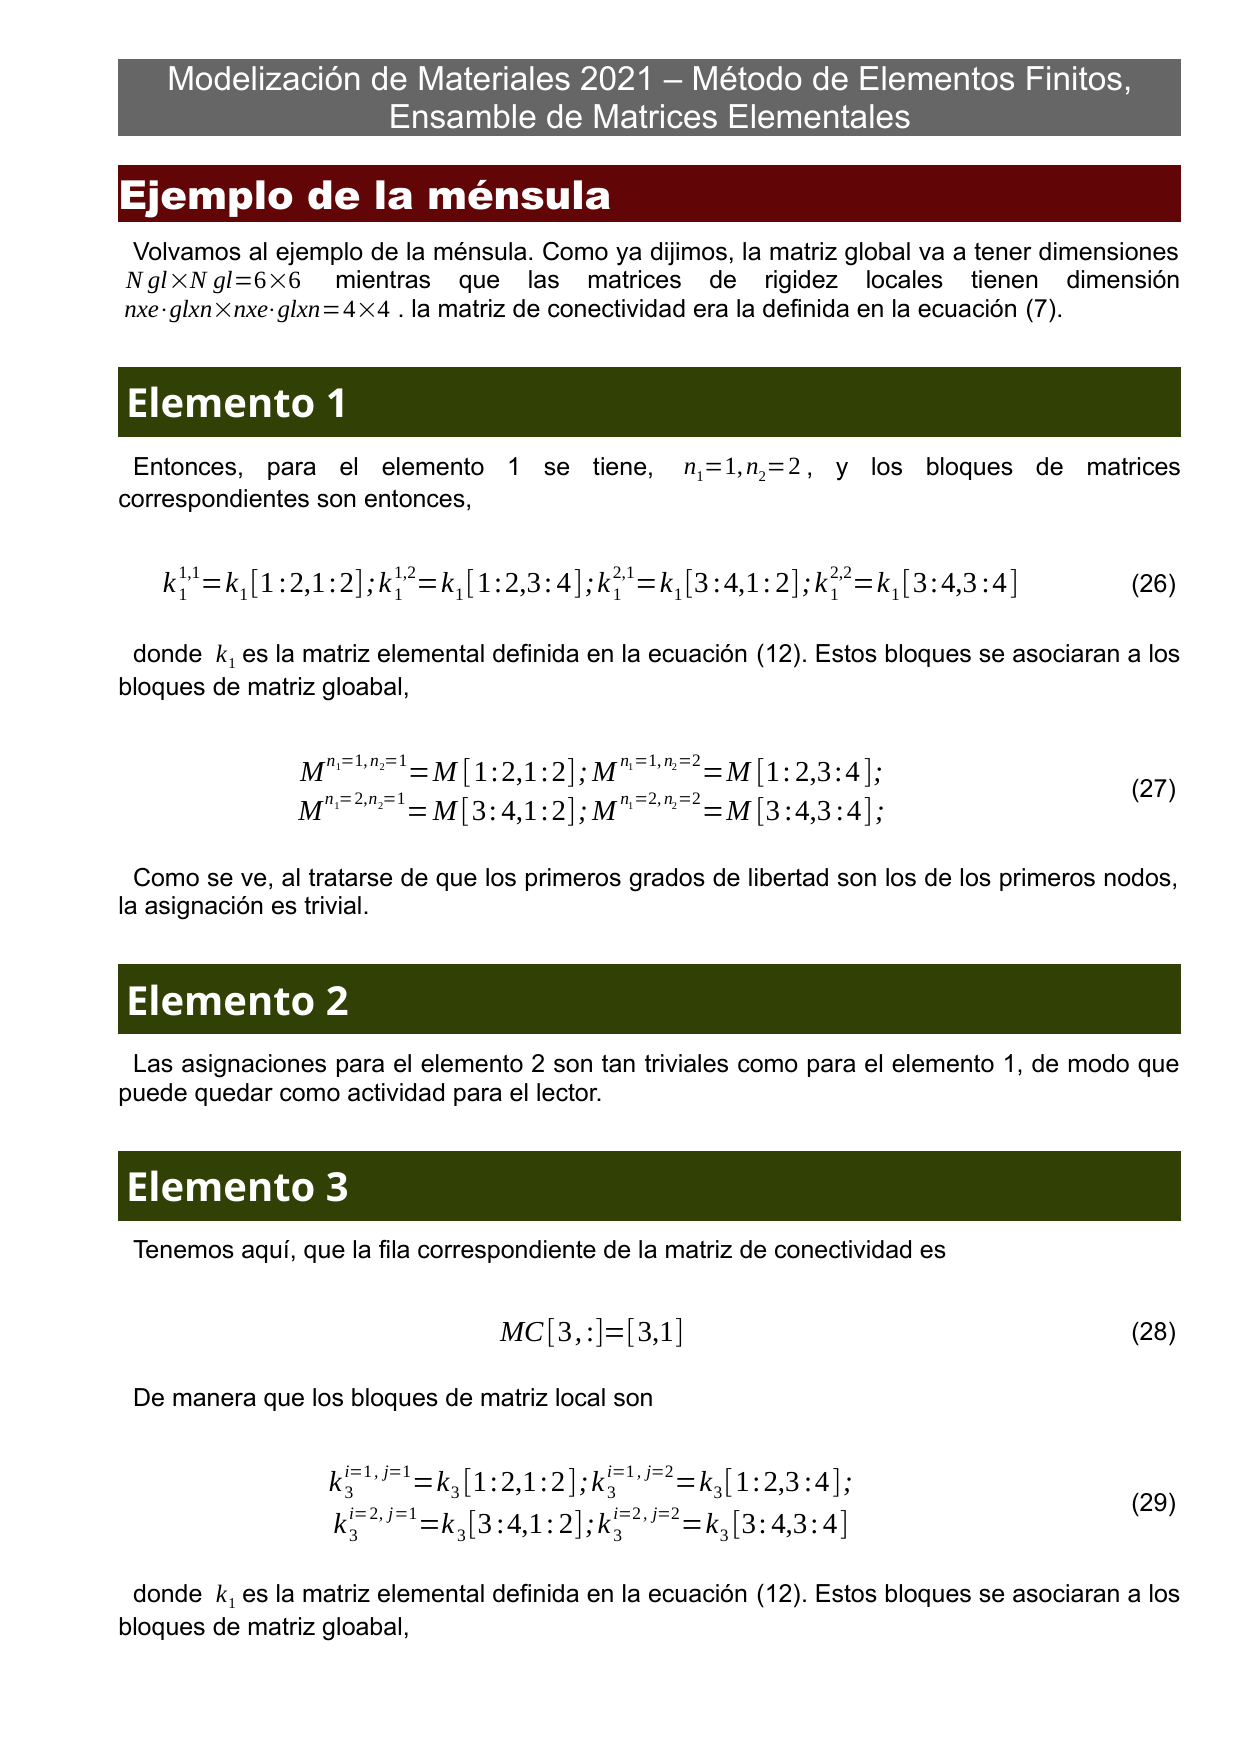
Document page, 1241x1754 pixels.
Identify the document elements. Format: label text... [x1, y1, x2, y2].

text donde es la matriz elemental definida en la ecuación (12). Estos bloques se asociaran a los bloques de matriz gloabal, [118, 639, 1181, 700]
table_header [118, 1309, 1063, 1353]
text Tenemos aquí, que la fila correspondiente de la matriz de conectividad es [118, 1236, 1181, 1264]
table_header [118, 1456, 1063, 1550]
table_header (28) [1063, 1309, 1181, 1353]
subtitle Elemento 2 [118, 964, 1181, 1034]
text De manera que los bloques de matriz local son [118, 1383, 1181, 1411]
subtitle Ejemplo de la ménsula [118, 165, 1181, 222]
table_header [118, 745, 1063, 833]
text Las asignaciones para el elemento 2 son tan triviales como para el elemento 1, de modo que puede quedar como actividad para el lector. [118, 1049, 1181, 1107]
table_header [118, 558, 1063, 609]
table_header (29) [1063, 1456, 1181, 1550]
subtitle Elemento 3 [118, 1151, 1181, 1221]
text Como se ve, al tratarse de que los primeros grados de libertad son los de los primeros nodos, la asignación es trivial. [118, 863, 1181, 920]
text donde es la matriz elemental definida en la ecuación (12). Estos bloques se asociaran a los bloques de matriz gloabal, [118, 1579, 1181, 1641]
table_header (27) [1063, 745, 1181, 833]
subtitle Elemento 1 [118, 367, 1181, 437]
table_header (26) [1063, 558, 1181, 609]
text Volvamos al ejemplo de la ménsula. Como ya dijimos, la matriz global va a tener dimensiones mientras que las matrices de rigidez locales tienen dimensión . la matriz de conectividad era la definida en la ecuación (7). [118, 237, 1181, 323]
text Entonces, para el elemento 1 se tiene, , y los bloques de matrices correspondientes son entonces, [118, 452, 1181, 513]
